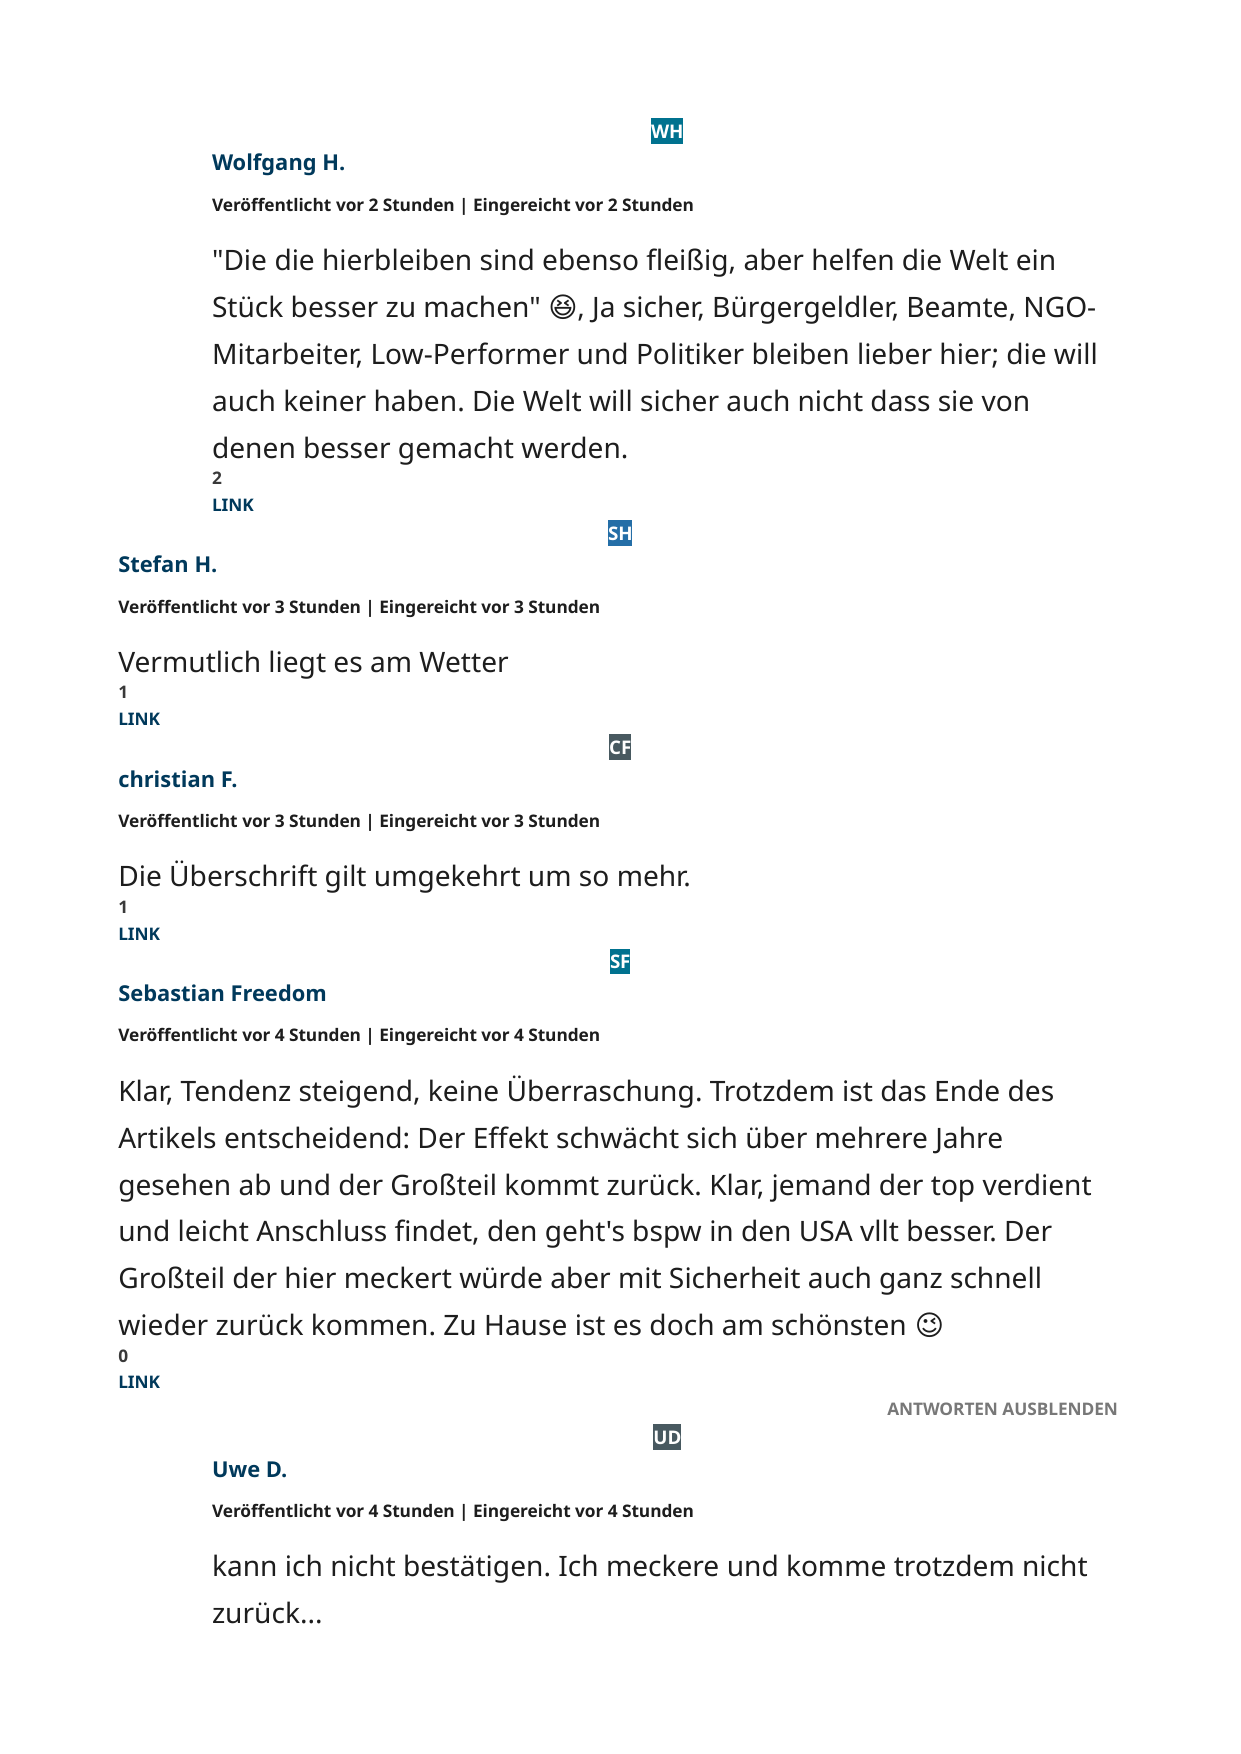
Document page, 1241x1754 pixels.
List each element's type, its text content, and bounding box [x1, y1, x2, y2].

text SF [118, 949, 1122, 974]
text "Die die hierbleiben sind ebenso fleißig, aber helfen die Welt ein Stück besser zu machen" 😆, Ja sicher, Bürgergeldler, Beamte, NGO-Mitarbeiter, Low-Performer und Politiker bleiben lieber hier; die will auch keiner haben. Die Welt will sicher auch nicht dass sie von denen besser gemacht werden. [212, 232, 1122, 466]
text Klar, Tendenz steigend, keine Überraschung. Trotzdem ist das Ende des Artikels entscheidend: Der Effekt schwächt sich über mehrere Jahre gesehen ab und der Großteil kommt zurück. Klar, jemand der top verdient und leicht Anschluss findet, den geht's bspw in den USA vllt besser. Der Großteil der hier meckert würde aber mit Sicherheit auch ganz schnell wieder zurück kommen. Zu Hause ist es doch am schönsten 😉 [118, 1062, 1122, 1344]
text SH [118, 520, 1122, 546]
text 0 [118, 1344, 1122, 1367]
text LINK [212, 493, 1122, 517]
text LINK [118, 922, 1122, 945]
text CF [118, 734, 1122, 760]
text Die Überschrift gilt umgekehrt um so mehr. [118, 848, 1122, 895]
text Uwe D. [212, 1454, 1122, 1483]
text Veröffentlicht vor 3 Stunden | Eingereicht vor 3 Stunden [118, 809, 1122, 832]
text 1 [118, 681, 1122, 704]
text Wolfgang H. [212, 147, 1122, 177]
text Stefan H. [118, 549, 1122, 579]
text Veröffentlicht vor 3 Stunden | Eingereicht vor 3 Stunden [118, 595, 1122, 618]
text Sebastian Freedom [118, 978, 1122, 1008]
text Veröffentlicht vor 2 Stunden | Eingereicht vor 2 Stunden [212, 193, 1122, 216]
text kann ich nicht bestätigen. Ich meckere und komme trotzdem nicht zurück... [212, 1538, 1122, 1632]
text LINK [118, 707, 1122, 731]
text 2 [212, 466, 1122, 490]
text Veröffentlicht vor 4 Stunden | Eingereicht vor 4 Stunden [212, 1499, 1122, 1522]
text ANTWORTEN AUSBLENDEN [212, 1397, 1122, 1421]
text WH [212, 118, 1122, 144]
text Vermutlich liegt es am Wetter [118, 634, 1122, 681]
text LINK [118, 1371, 1122, 1394]
text UD [212, 1424, 1122, 1450]
text 1 [118, 895, 1122, 918]
text Veröffentlicht vor 4 Stunden | Eingereicht vor 4 Stunden [118, 1023, 1122, 1047]
text christian F. [118, 764, 1122, 793]
